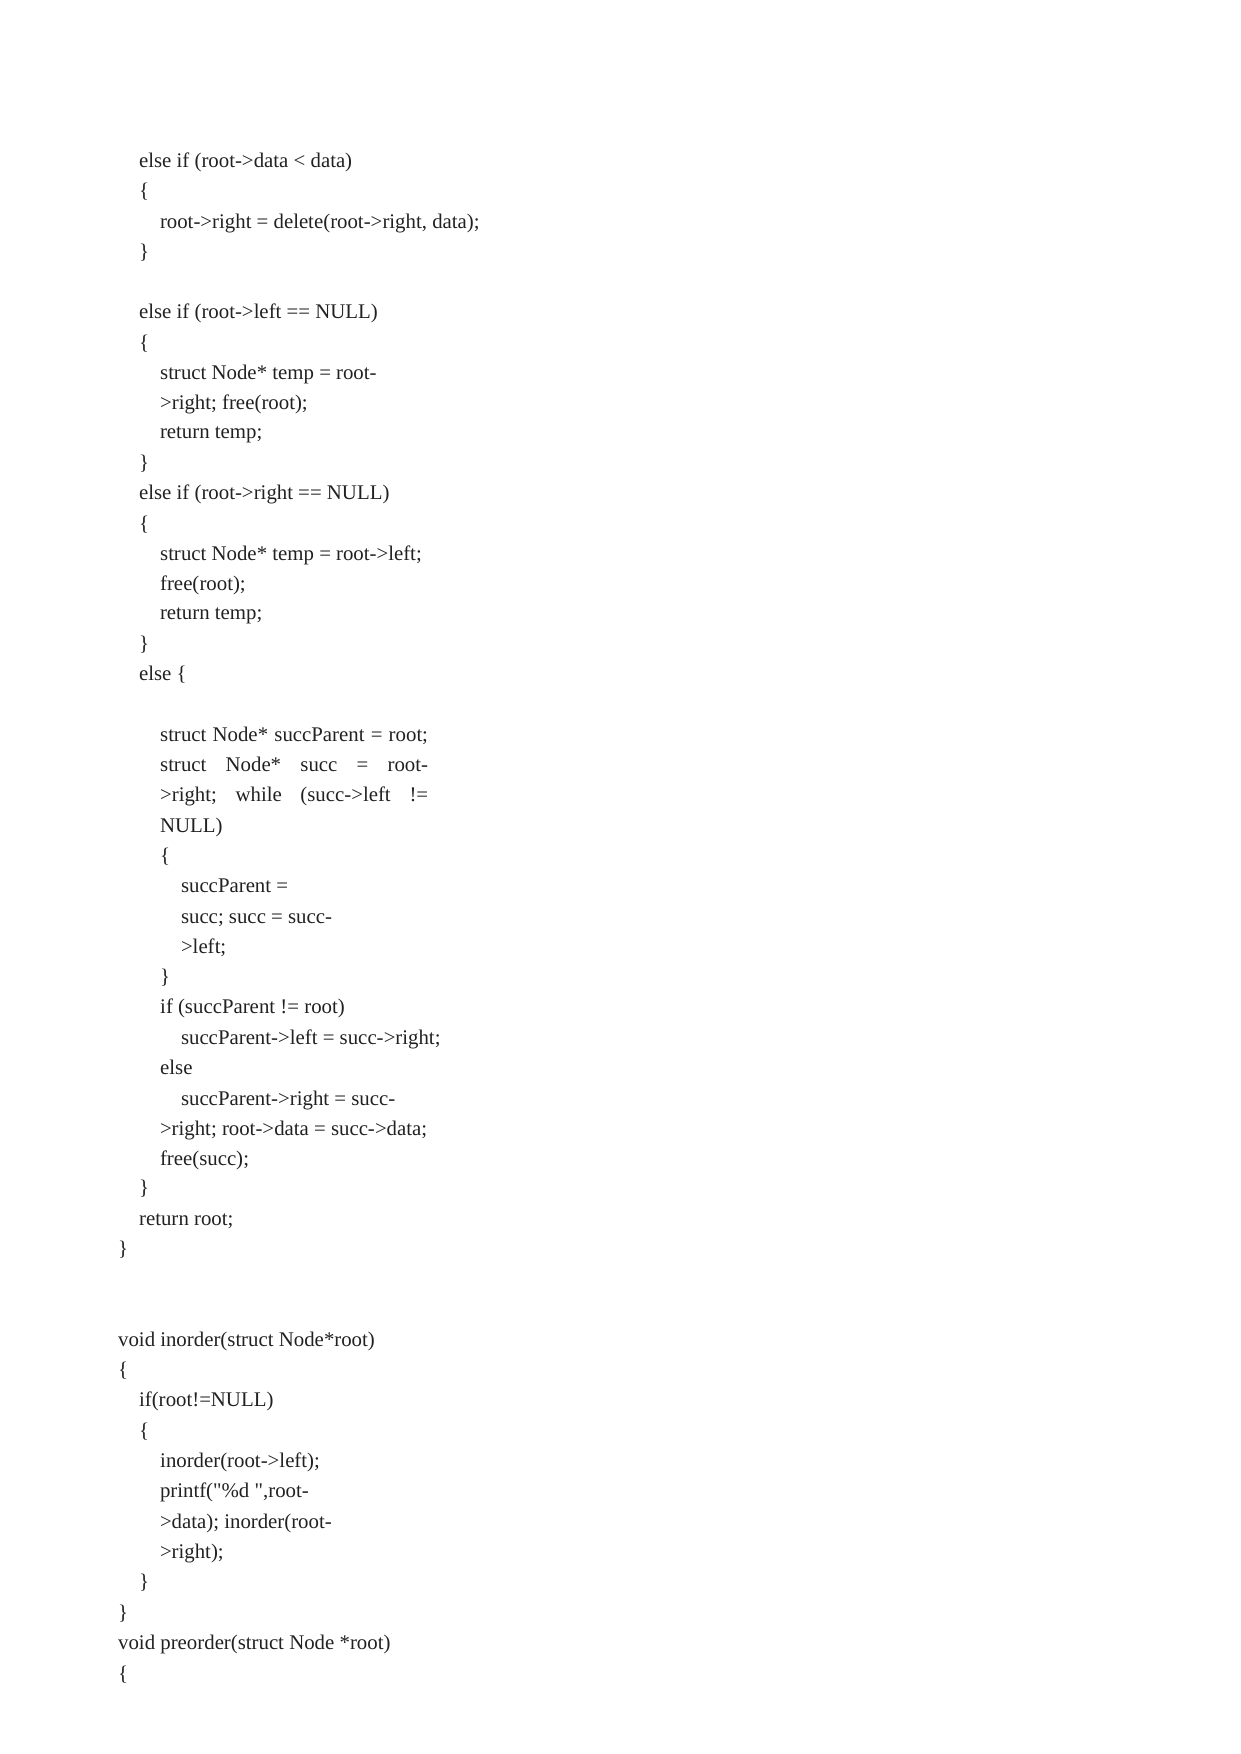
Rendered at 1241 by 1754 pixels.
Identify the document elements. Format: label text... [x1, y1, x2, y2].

text { [118, 1357, 1098, 1381]
text } [139, 239, 1098, 263]
text } [118, 1600, 1098, 1624]
text succParent = succ; succ = succ->left; [181, 873, 336, 958]
text if (succParent != root) [160, 994, 1098, 1018]
text } [118, 1236, 1098, 1260]
text } [160, 964, 1098, 988]
text { [106, 843, 224, 867]
text return root; [139, 1206, 1098, 1230]
text { [139, 1418, 1098, 1442]
text { [139, 330, 1098, 354]
text succParent->right = succ->right; root->data = succ->data; free(succ); [160, 1086, 452, 1170]
text else if (root->right == NULL) [139, 480, 1098, 504]
text struct Node* succParent = root; struct Node* succ = root->right; while (succ->left != NULL) [160, 722, 428, 837]
text { [139, 511, 1098, 534]
text } [139, 1176, 1098, 1199]
text return temp; [160, 421, 1098, 443]
text return temp; [160, 602, 1098, 624]
text inorder(root->left); printf("%d ",root->data); inorder(root->right); [160, 1448, 368, 1563]
text } [139, 631, 1098, 655]
text { [118, 1660, 1098, 1684]
text struct Node* temp = root->left; free(root); [160, 541, 462, 595]
text { [139, 178, 1098, 202]
text else if (root->left == NULL) [139, 299, 1098, 323]
text succParent->left = succ->right; else [160, 1025, 441, 1079]
text else { [137, 661, 188, 685]
text void preorder(struct Node *root) [118, 1630, 1098, 1654]
text void inorder(struct Node*root) [118, 1327, 1098, 1351]
text if(root!=NULL) [139, 1387, 1098, 1411]
text } [139, 1569, 1098, 1593]
text else if (root->data < data) [139, 148, 1098, 172]
text struct Node* temp = root->right; free(root); [160, 360, 433, 414]
text } [139, 450, 1098, 474]
text root->right = delete(root->right, data); [160, 209, 1098, 233]
